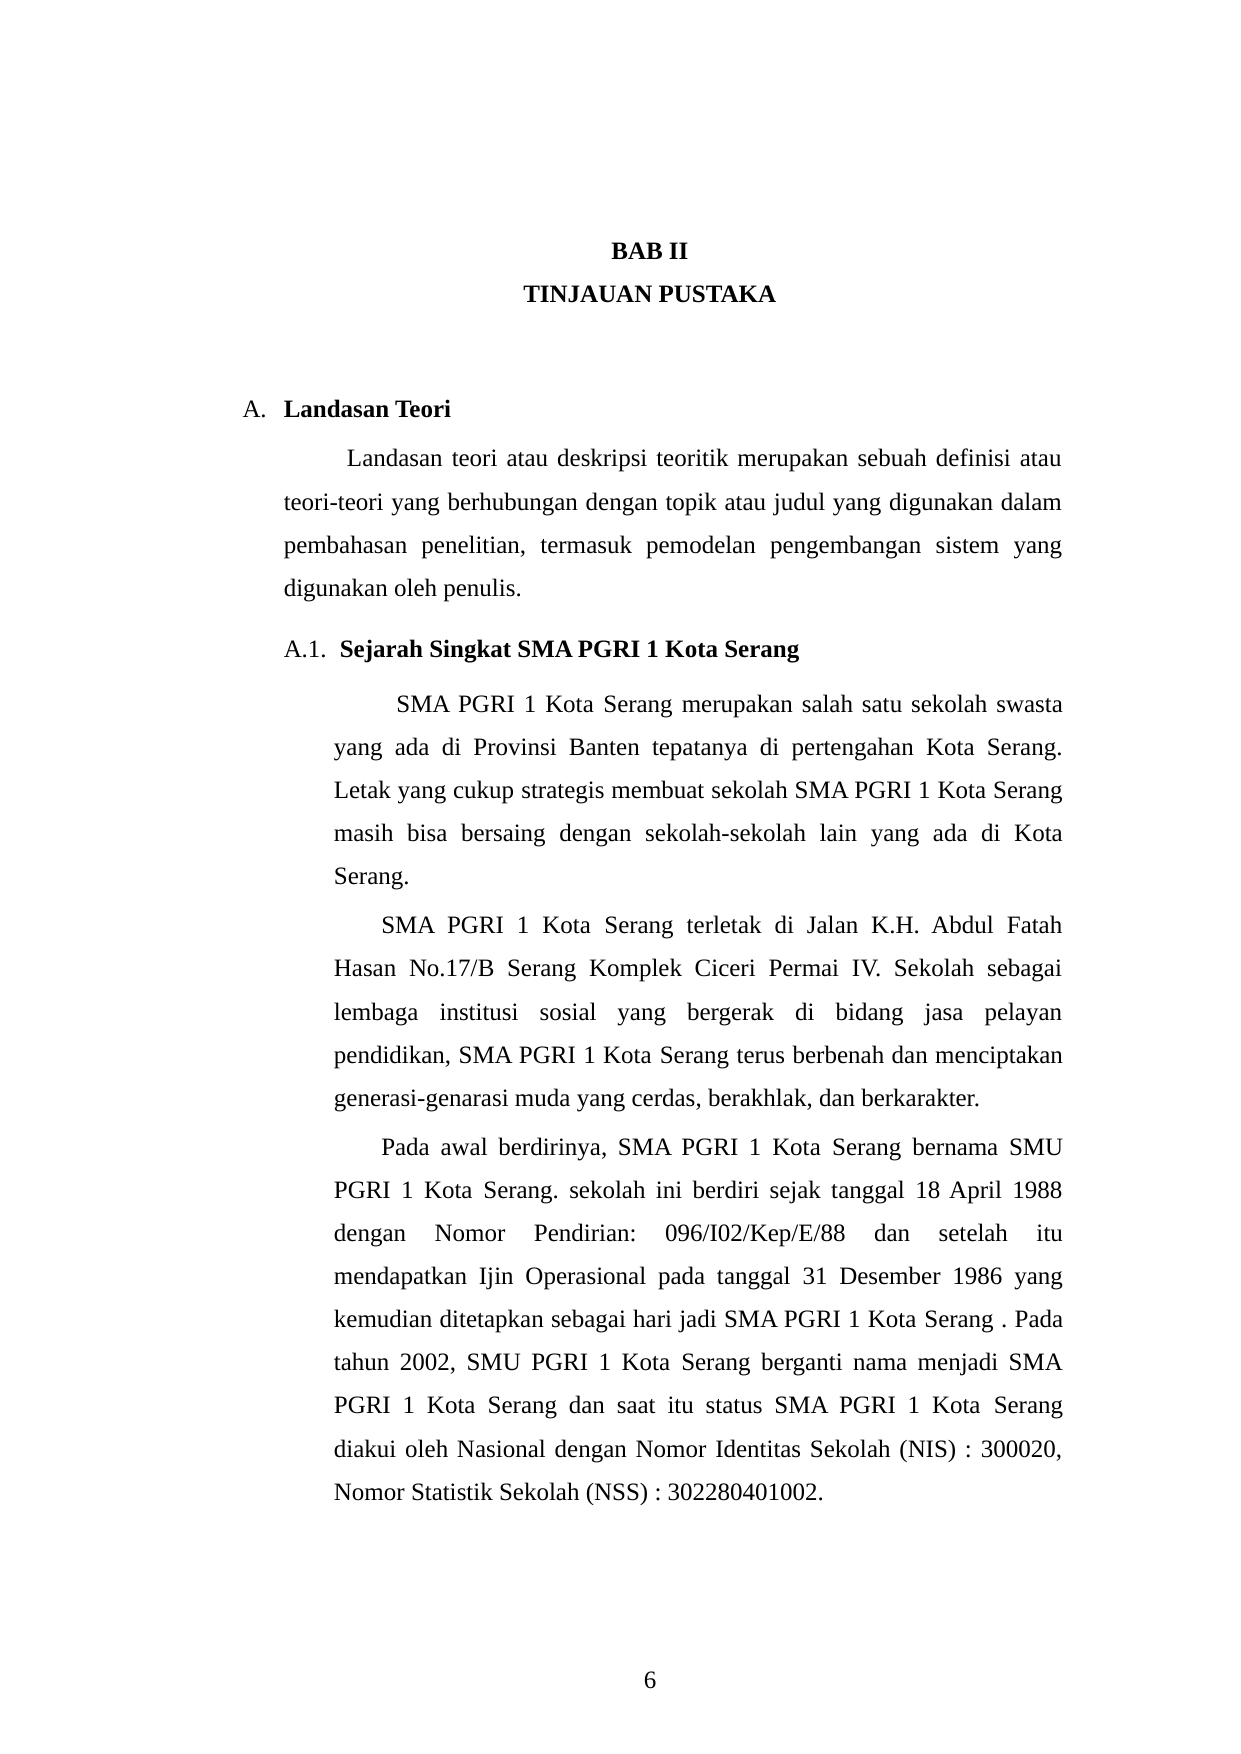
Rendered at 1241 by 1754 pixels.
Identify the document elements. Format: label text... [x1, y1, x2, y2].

text SMA PGRI 1 Kota Serang merupakan salah satu sekolah swasta yang ada di Provinsi Banten tepatanya di pertengahan Kota Serang. Letak yang cukup strategis membuat sekolah SMA PGRI 1 Kota Serang masih bisa bersaing dengan sekolah-sekolah lain yang ada di Kota Serang. [334, 689, 1063, 890]
text TINJAUAN PUSTAKA [236, 279, 1063, 308]
list Landasan teori atau deskripsi teoritik merupakan sebuah definisi atau teori-teori yang berhubungan dengan topik atau judul yang digunakan dalam pembahasan penelitian, termasuk pemodelan pengembangan sistem yang digunakan oleh penulis. [242, 443, 1063, 602]
list Sejarah Singkat SMA PGRI 1 Kota Serang [266, 634, 1063, 662]
list Landasan Teori [242, 394, 1063, 423]
text BAB II [236, 236, 1063, 265]
text Pada awal berdirinya, SMA PGRI 1 Kota Serang bernama SMU PGRI 1 Kota Serang. sekolah ini berdiri sejak tanggal 18 April 1988 dengan Nomor Pendirian: 096/I02/Kep/E/88 dan setelah itu mendapatkan Ijin Operasional pada tanggal 31 Desember 1986 yang kemudian ditetapkan sebagai hari jadi SMA PGRI 1 Kota Serang . Pada tahun 2002, SMU PGRI 1 Kota Serang berganti nama menjadi SMA PGRI 1 Kota Serang dan saat itu status SMA PGRI 1 Kota Serang diakui oleh Nasional dengan Nomor Identitas Sekolah (NIS) : 300020, Nomor Statistik Sekolah (NSS) : 302280401002. [334, 1132, 1063, 1506]
text SMA PGRI 1 Kota Serang terletak di Jalan K.H. Abdul Fatah Hasan No.17/B Serang Komplek Ciceri Permai IV. Sekolah sebagai lembaga institusi sosial yang bergerak di bidang jasa pelayan pendidikan, SMA PGRI 1 Kota Serang terus berbenah dan menciptakan generasi-genarasi muda yang cerdas, berakhlak, dan berkarakter. [334, 910, 1063, 1112]
